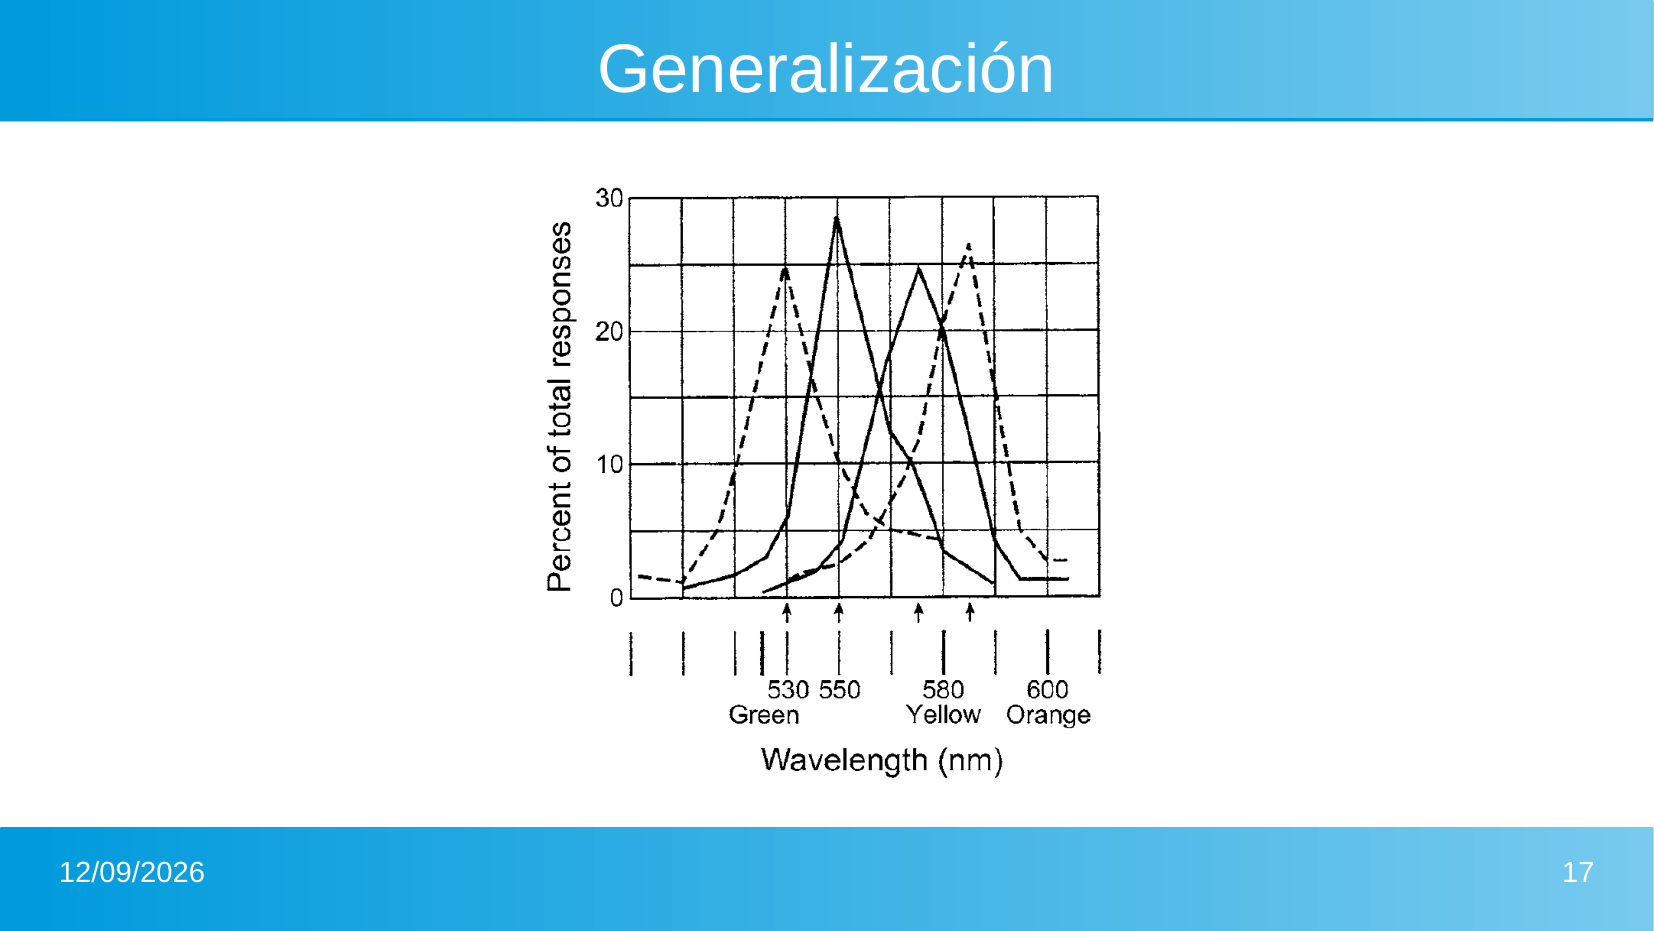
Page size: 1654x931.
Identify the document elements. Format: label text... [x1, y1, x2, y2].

title Generalización [59, 29, 1595, 108]
picture [539, 154, 1115, 790]
